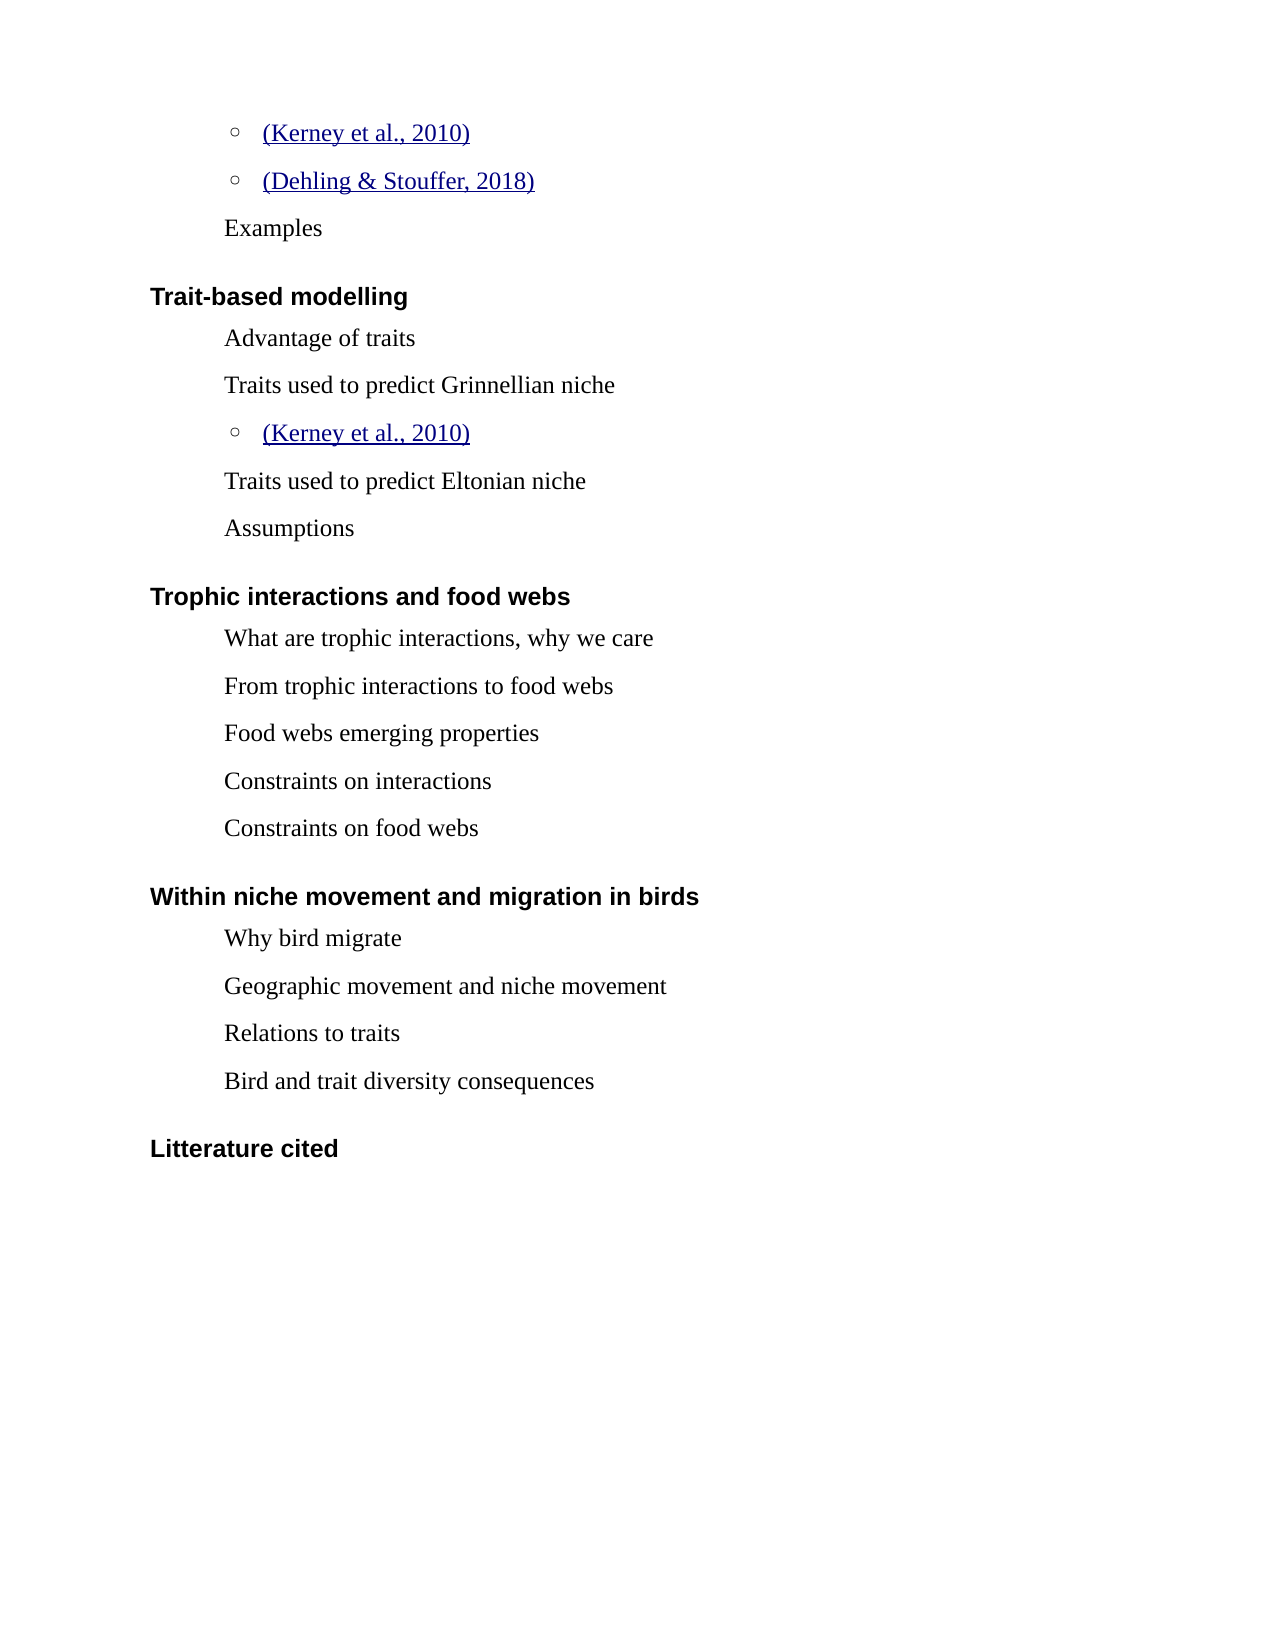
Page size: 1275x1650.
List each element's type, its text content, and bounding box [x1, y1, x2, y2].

list (Kerney et al., 2010) [225, 418, 1125, 447]
text Geographic movement and niche movement [150, 971, 1125, 999]
text Advantage of traits [150, 323, 1125, 352]
subtitle Within niche movement and migration in birds [150, 882, 1125, 911]
text Bird and trait diversity consequences [150, 1066, 1125, 1095]
text Examples [150, 213, 1125, 242]
text From trophic interactions to food webs [150, 671, 1125, 699]
text Traits used to predict Eltonian niche [150, 466, 1125, 494]
text Relations to traits [150, 1018, 1125, 1047]
text Food webs emerging properties [150, 718, 1125, 747]
text Why bird migrate [150, 923, 1125, 952]
list (Dehling & Stouffer, 2018) [225, 166, 1125, 194]
subtitle Trait-based modelling [150, 282, 1125, 311]
text Constraints on food webs [150, 813, 1125, 842]
list (Kerney et al., 2010) [225, 118, 1125, 147]
text Constraints on interactions [150, 766, 1125, 795]
subtitle Trophic interactions and food webs [150, 582, 1125, 611]
text Assumptions [150, 513, 1125, 542]
text What are trophic interactions, why we care [150, 623, 1125, 652]
text Traits used to predict Grinnellian niche [150, 371, 1125, 399]
subtitle Litterature cited [150, 1134, 1125, 1163]
